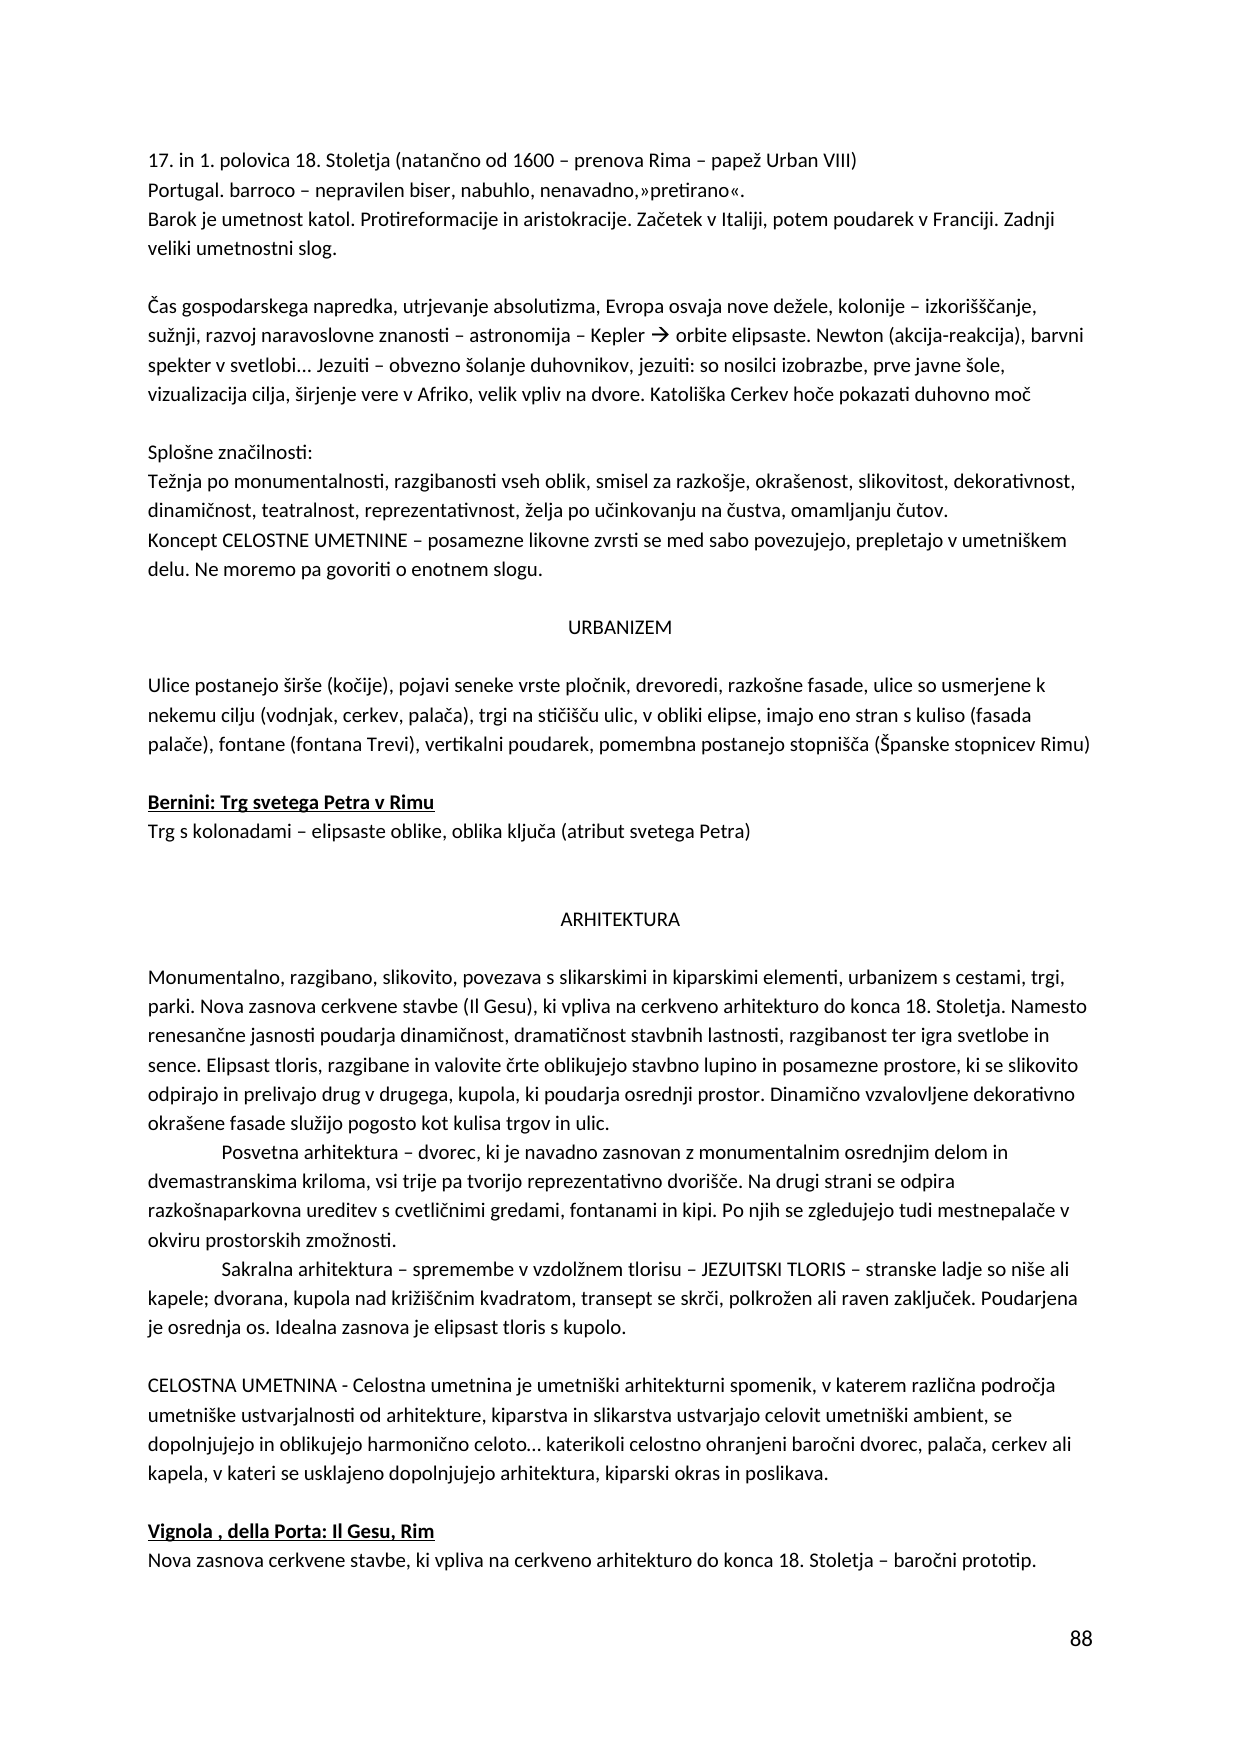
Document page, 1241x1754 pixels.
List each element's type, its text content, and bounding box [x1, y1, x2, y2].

text Ulice postanejo širše (kočije), pojavi seneke vrste pločnik, drevoredi, razkošne fasade, ulice so usmerjene k nekemu cilju (vodnjak, cerkev, palača), trgi na stičišču ulic, v obliki elipse, imajo eno stran s kuliso (fasada palače), fontane (fontana Trevi), vertikalni poudarek, pomembna postanejo stopnišča (Španske stopnicev Rimu) [148, 673, 1093, 756]
text Čas gospodarskega napredka, utrjevanje absolutizma, Evropa osvaja nove dežele, kolonije – izkorišščanje, sužnji, razvoj naravoslovne znanosti – astronomija – Kepler  orbite elipsaste. Newton (akcija-reakcija), barvni spekter v svetlobi... Jezuiti – obvezno šolanje duhovnikov, jezuiti: so nosilci izobrazbe, prve javne šole, vizualizacija cilja, širjenje vere v Afriko, velik vpliv na dvore. Katoliška Cerkev hoče pokazati duhovno moč [148, 293, 1093, 406]
text Vignola , della Porta: Il Gesu, Rim [148, 1518, 1093, 1544]
text Nova zasnova cerkvene stavbe, ki vpliva na cerkveno arhitekturo do konca 18. Stoletja – baročni prototip. [148, 1548, 1093, 1573]
text Barok je umetnost katol. Protireformacije in aristokracije. Začetek v Italiji, potem poudarek v Franciji. Zadnji veliki umetnostni slog. [148, 206, 1093, 261]
text Monumentalno, razgibano, slikovito, povezava s slikarskimi in kiparskimi elementi, urbanizem s cestami, trgi, parki. Nova zasnova cerkvene stavbe (Il Gesu), ki vpliva na cerkveno arhitekturo do konca 18. Stoletja. Namesto renesančne jasnosti poudarja dinamičnost, dramatičnost stavbnih lastnosti, razgibanost ter igra svetlobe in sence. Elipsast tloris, razgibane in valovite črte oblikujejo stavbno lupino in posamezne prostore, ki se slikovito odpirajo in prelivajo drug v drugega, kupola, ki poudarja osrednji prostor. Dinamično vzvalovljene dekorativno okrašene fasade služijo pogosto kot kulisa trgov in ulic. [148, 964, 1093, 1136]
text Splošne značilnosti: [148, 439, 1093, 465]
text Težnja po monumentalnosti, razgibanosti vseh oblik, smisel za razkošje, okrašenost, slikovitost, dekorativnost, dinamičnost, teatralnost, reprezentativnost, želja po učinkovanju na čustva, omamljanju čutov. [148, 468, 1093, 523]
text Posvetna arhitektura – dvorec, ki je navadno zasnovan z monumentalnim osrednjim delom in dvemastranskima kriloma, vsi trije pa tvorijo reprezentativno dvorišče. Na drugi strani se odpira razkošnaparkovna ureditev s cvetličnimi gredami, fontanami in kipi. Po njih se zgledujejo tudi mestnepalače v okviru prostorskih zmožnosti. [148, 1139, 1093, 1252]
text 17. in 1. polovica 18. Stoletja (natančno od 1600 – prenova Rima – papež Urban VIII) [148, 148, 1093, 173]
text Sakralna arhitektura – spremembe v vzdolžnem tlorisu – JEZUITSKI TLORIS – stranske ladje so niše ali kapele; dvorana, kupola nad križiščnim kvadratom, transept se skrči, polkrožen ali raven zaključek. Poudarjena je osrednja os. Idealna zasnova je elipsast tloris s kupolo. [148, 1256, 1093, 1340]
text Koncept CELOSTNE UMETNINE – posamezne likovne zvrsti se med sabo povezujejo, prepletajo v umetniškem delu. Ne moremo pa govoriti o enotnem slogu. [148, 527, 1093, 581]
text Trg s kolonadami – elipsaste oblike, oblika ključa (atribut svetega Petra) [148, 818, 1093, 844]
text Portugal. barroco – nepravilen biser, nabuhlo, nenavadno,»pretirano«. [148, 177, 1093, 202]
text Bernini: Trg svetega Petra v Rimu [148, 789, 1093, 815]
text CELOSTNA UMETNINA - Celostna umetnina je umetniški arhitekturni spomenik, v katerem različna področja umetniške ustvarjalnosti od arhitekture, kiparstva in slikarstva ustvarjajo celovit umetniški ambient, se [148, 1373, 1093, 1427]
text URBANIZEM [148, 614, 1093, 640]
text ARHITEKTURA [148, 906, 1093, 931]
text dopolnjujejo in oblikujejo harmonično celoto… katerikoli celostno ohranjeni baročni dvorec, palača, cerkev ali kapela, v kateri se usklajeno dopolnjujejo arhitektura, kiparski okras in poslikava. [148, 1431, 1093, 1486]
